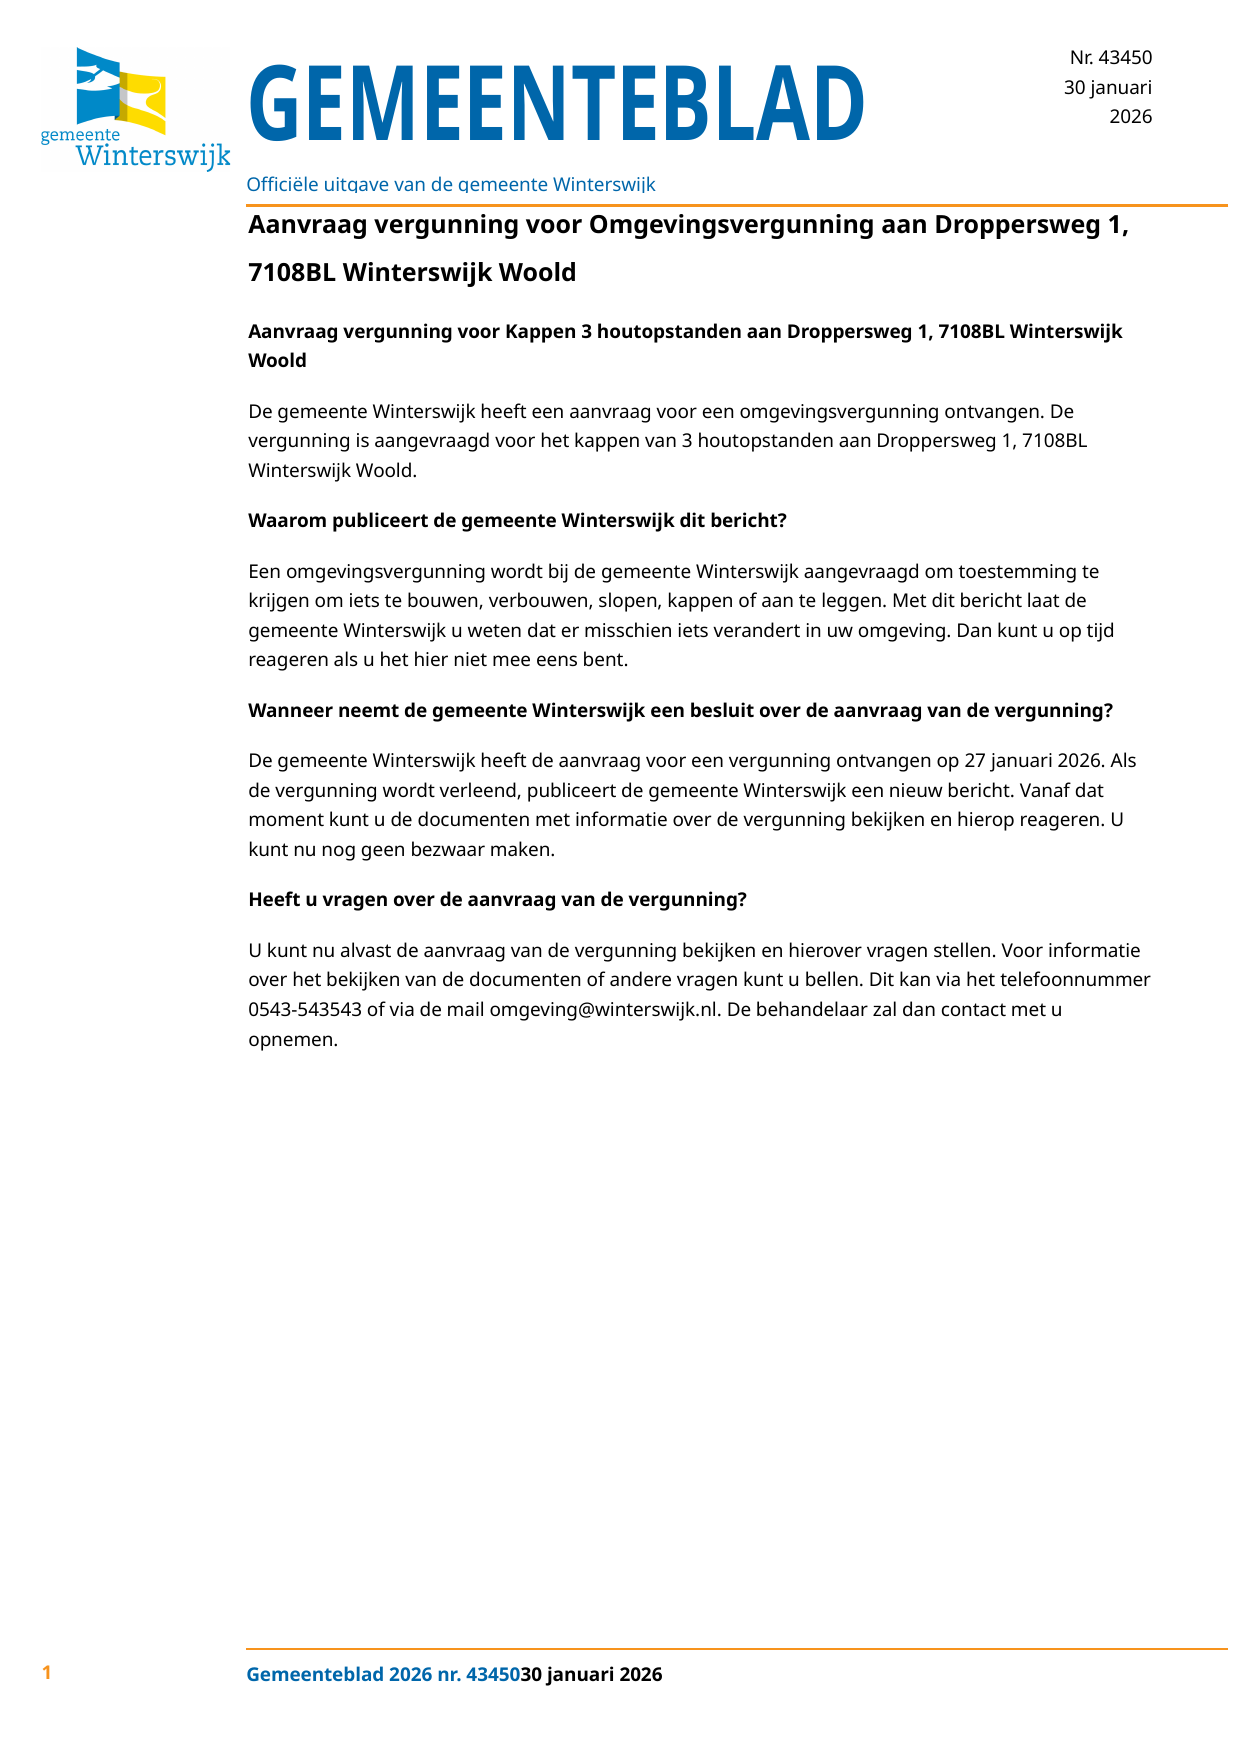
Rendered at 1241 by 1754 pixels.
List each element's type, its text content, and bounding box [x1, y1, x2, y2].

picture [41, 47, 231, 172]
text Waarom publiceert de gemeente Winterswijk dit bericht? [248, 507, 1152, 533]
text Aanvraag vergunning voor Kappen 3 houtopstanden aan Droppersweg 1, 7108BL Winterswijk Woold [248, 318, 1152, 373]
text Heeft u vragen over de aanvraag van de vergunning? [248, 887, 1152, 912]
text De gemeente Winterswijk heeft een aanvraag voor een omgevingsvergunning ontvangen. De vergunning is aangevraagd voor het kappen van 3 houtopstanden aan Droppersweg 1, 7108BL Winterswijk Woold. [248, 398, 1152, 483]
text Een omgevingsvergunning wordt bij de gemeente Winterswijk aangevraagd om toestemming te krijgen om iets te bouwen, verbouwen, slopen, kappen of aan te leggen. Met dit bericht laat de gemeente Winterswijk u weten dat er misschien iets verandert in uw omgeving. Dan kunt u op tijd reageren als u het hier niet mee eens bent. [248, 558, 1152, 672]
text De gemeente Winterswijk heeft de aanvraag voor een vergunning ontvangen op 27 januari 2026. Als de vergunning wordt verleend, publiceert de gemeente Winterswijk een nieuw bericht. Vanaf dat moment kunt u de documenten met informatie over de vergunning bekijken en hierop reageren. U kunt nu nog geen bezwaar maken. [248, 747, 1152, 862]
text Aanvraag vergunning voor Omgevingsvergunning aan Droppersweg 1, 7108BL Winterswijk Woold [248, 207, 1152, 288]
text U kunt nu alvast de aanvraag van de vergunning bekijken en hierover vragen stellen. Voor informatie over het bekijken van de documenten of andere vragen kunt u bellen. Dit kan via het telefoonnummer 0543-543543 of via de mail omgeving@winterswijk.nl. De behandelaar zal dan contact met u opnemen. [248, 937, 1152, 1052]
picture [225, 153, 231, 162]
text Wanneer neemt de gemeente Winterswijk een besluit over de aanvraag van de vergunning? [248, 697, 1152, 723]
